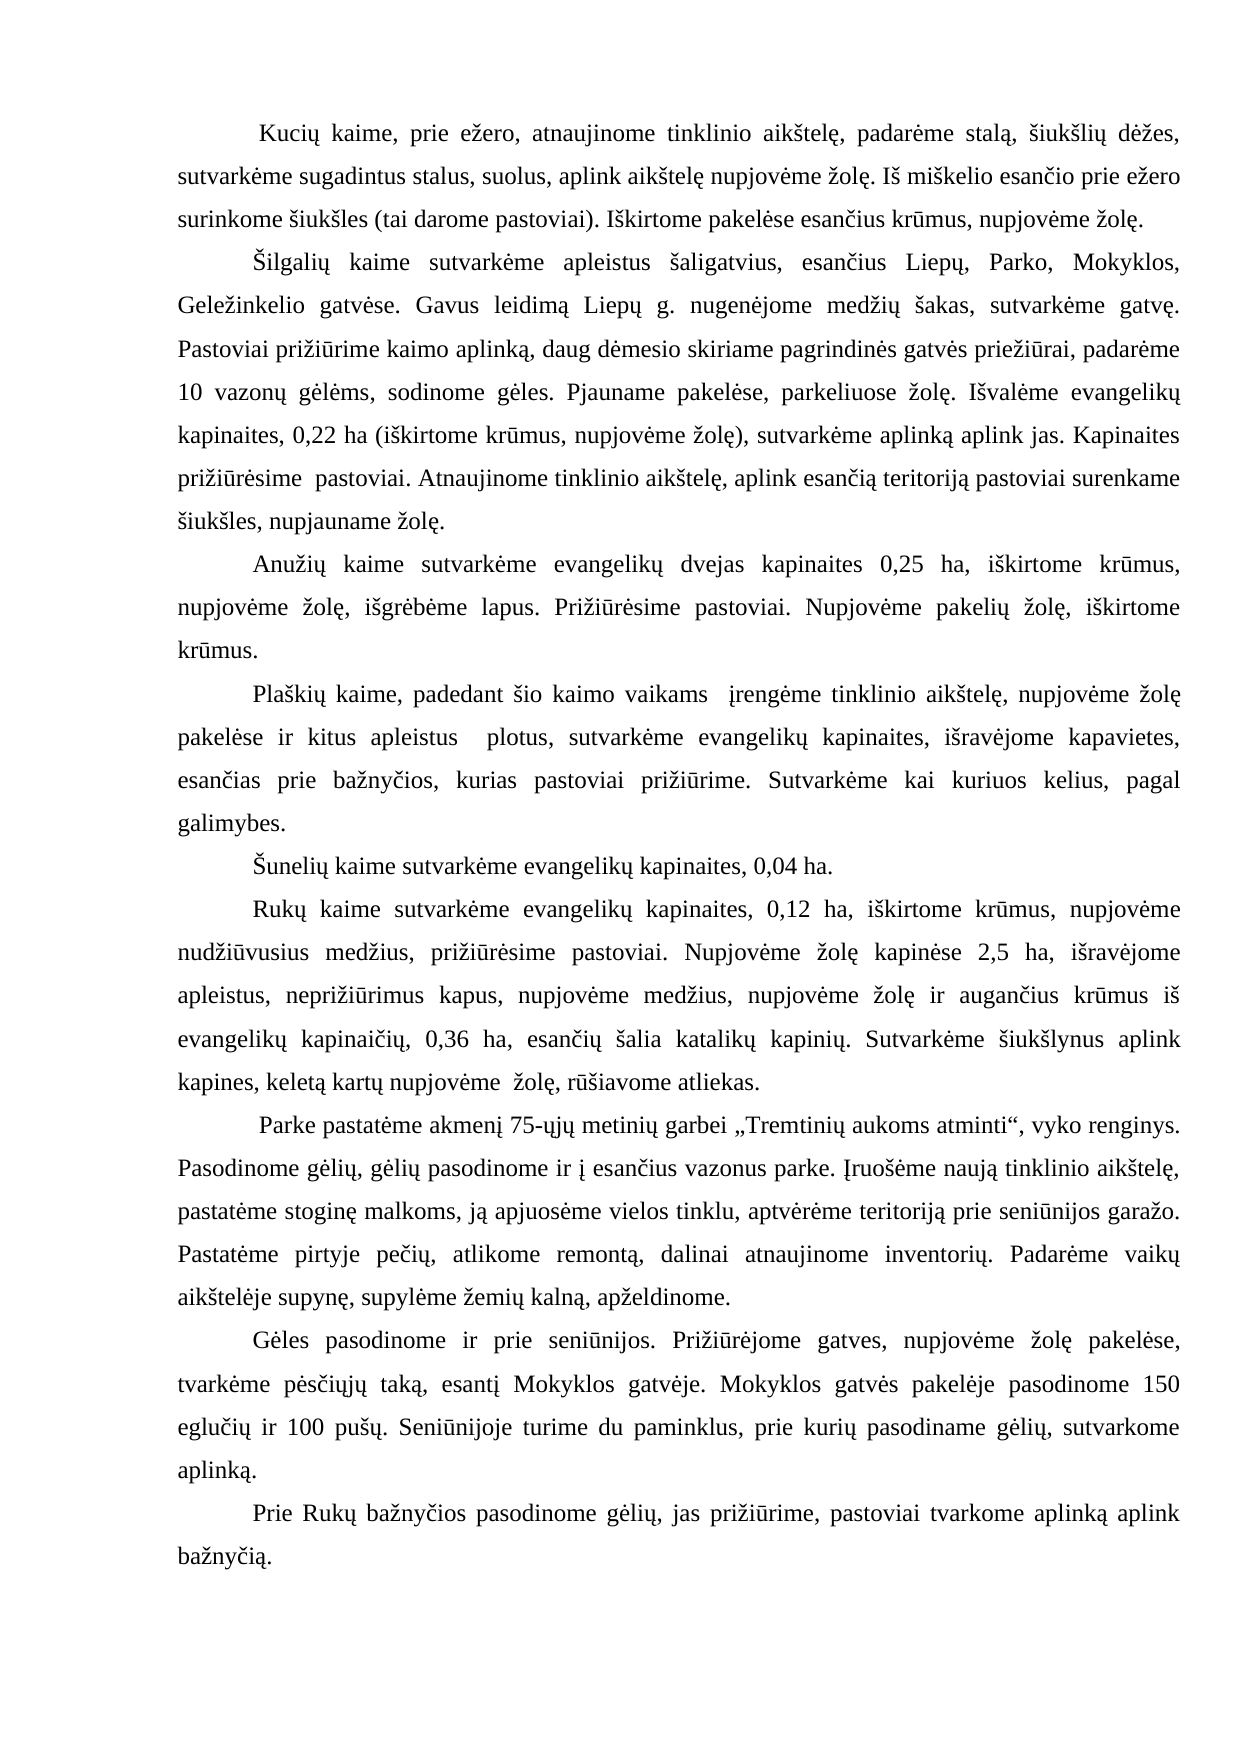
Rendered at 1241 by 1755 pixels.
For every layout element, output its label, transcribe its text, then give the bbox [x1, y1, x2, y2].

text Anužių kaime sutvarkėme evangelikų dvejas kapinaites 0,25 ha, iškirtome krūmus, nupjovėme žolę, išgrėbėme lapus. Prižiūrėsime pastoviai. Nupjovėme pakelių žolę, iškirtome krūmus. [177, 549, 1181, 664]
text Parke pastatėme akmenį 75-ųjų metinių garbei „Tremtinių aukoms atminti“, vyko renginys. Pasodinome gėlių, gėlių pasodinome ir į esančius vazonus parke. Įruošėme naują tinklinio aikštelę, pastatėme stoginę malkoms, ją apjuosėme vielos tinklu, aptvėrėme teritoriją prie seniūnijos garažo. Pastatėme pirtyje pečių, atlikome remontą, dalinai atnaujinome inventorių. Padarėme vaikų aikštelėje supynę, supylėme žemių kalną, apželdinome. [177, 1110, 1181, 1311]
text Rukų kaime sutvarkėme evangelikų kapinaites, 0,12 ha, iškirtome krūmus, nupjovėme nudžiūvusius medžius, prižiūrėsime pastoviai. Nupjovėme žolę kapinėse 2,5 ha, išravėjome apleistus, neprižiūrimus kapus, nupjovėme medžius, nupjovėme žolę ir augančius krūmus iš evangelikų kapinaičių, 0,36 ha, esančių šalia katalikų kapinių. Sutvarkėme šiukšlynus aplink kapines, keletą kartų nupjovėme žolę, rūšiavome atliekas. [177, 894, 1181, 1096]
text Plaškių kaime, padedant šio kaimo vaikams įrengėme tinklinio aikštelę, nupjovėme žolę pakelėse ir kitus apleistus plotus, sutvarkėme evangelikų kapinaites, išravėjome kapavietes, esančias prie bažnyčios, kurias pastoviai prižiūrime. Sutvarkėme kai kuriuos kelius, pagal galimybes. [177, 679, 1181, 837]
text Kucių kaime, prie ežero, atnaujinome tinklinio aikštelę, padarėme stalą, šiukšlių dėžes, sutvarkėme sugadintus stalus, suolus, aplink aikštelę nupjovėme žolę. Iš miškelio esančio prie ežero surinkome šiukšles (tai darome pastoviai). Iškirtome pakelėse esančius krūmus, nupjovėme žolę. [177, 118, 1181, 233]
text Šunelių kaime sutvarkėme evangelikų kapinaites, 0,04 ha. [177, 851, 1181, 880]
text Šilgalių kaime sutvarkėme apleistus šaligatvius, esančius Liepų, Parko, Mokyklos, Geležinkelio gatvėse. Gavus leidimą Liepų g. nugenėjome medžių šakas, sutvarkėme gatvę. Pastoviai prižiūrime kaimo aplinką, daug dėmesio skiriame pagrindinės gatvės priežiūrai, padarėme 10 vazonų gėlėms, sodinome gėles. Pjauname pakelėse, parkeliuose žolę. Išvalėme evangelikų kapinaites, 0,22 ha (iškirtome krūmus, nupjovėme žolę), sutvarkėme aplinką aplink jas. Kapinaites prižiūrėsime pastoviai. Atnaujinome tinklinio aikštelę, aplink esančią teritoriją pastoviai surenkame šiukšles, nupjauname žolę. [177, 247, 1181, 535]
text Prie Rukų bažnyčios pasodinome gėlių, jas prižiūrime, pastoviai tvarkome aplinką aplink bažnyčią. [177, 1498, 1181, 1570]
text Gėles pasodinome ir prie seniūnijos. Prižiūrėjome gatves, nupjovėme žolę pakelėse, tvarkėme pėsčiųjų taką, esantį Mokyklos gatvėje. Mokyklos gatvės pakelėje pasodinome 150 eglučių ir 100 pušų. Seniūnijoje turime du paminklus, prie kurių pasodiname gėlių, sutvarkome aplinką. [177, 1326, 1181, 1484]
